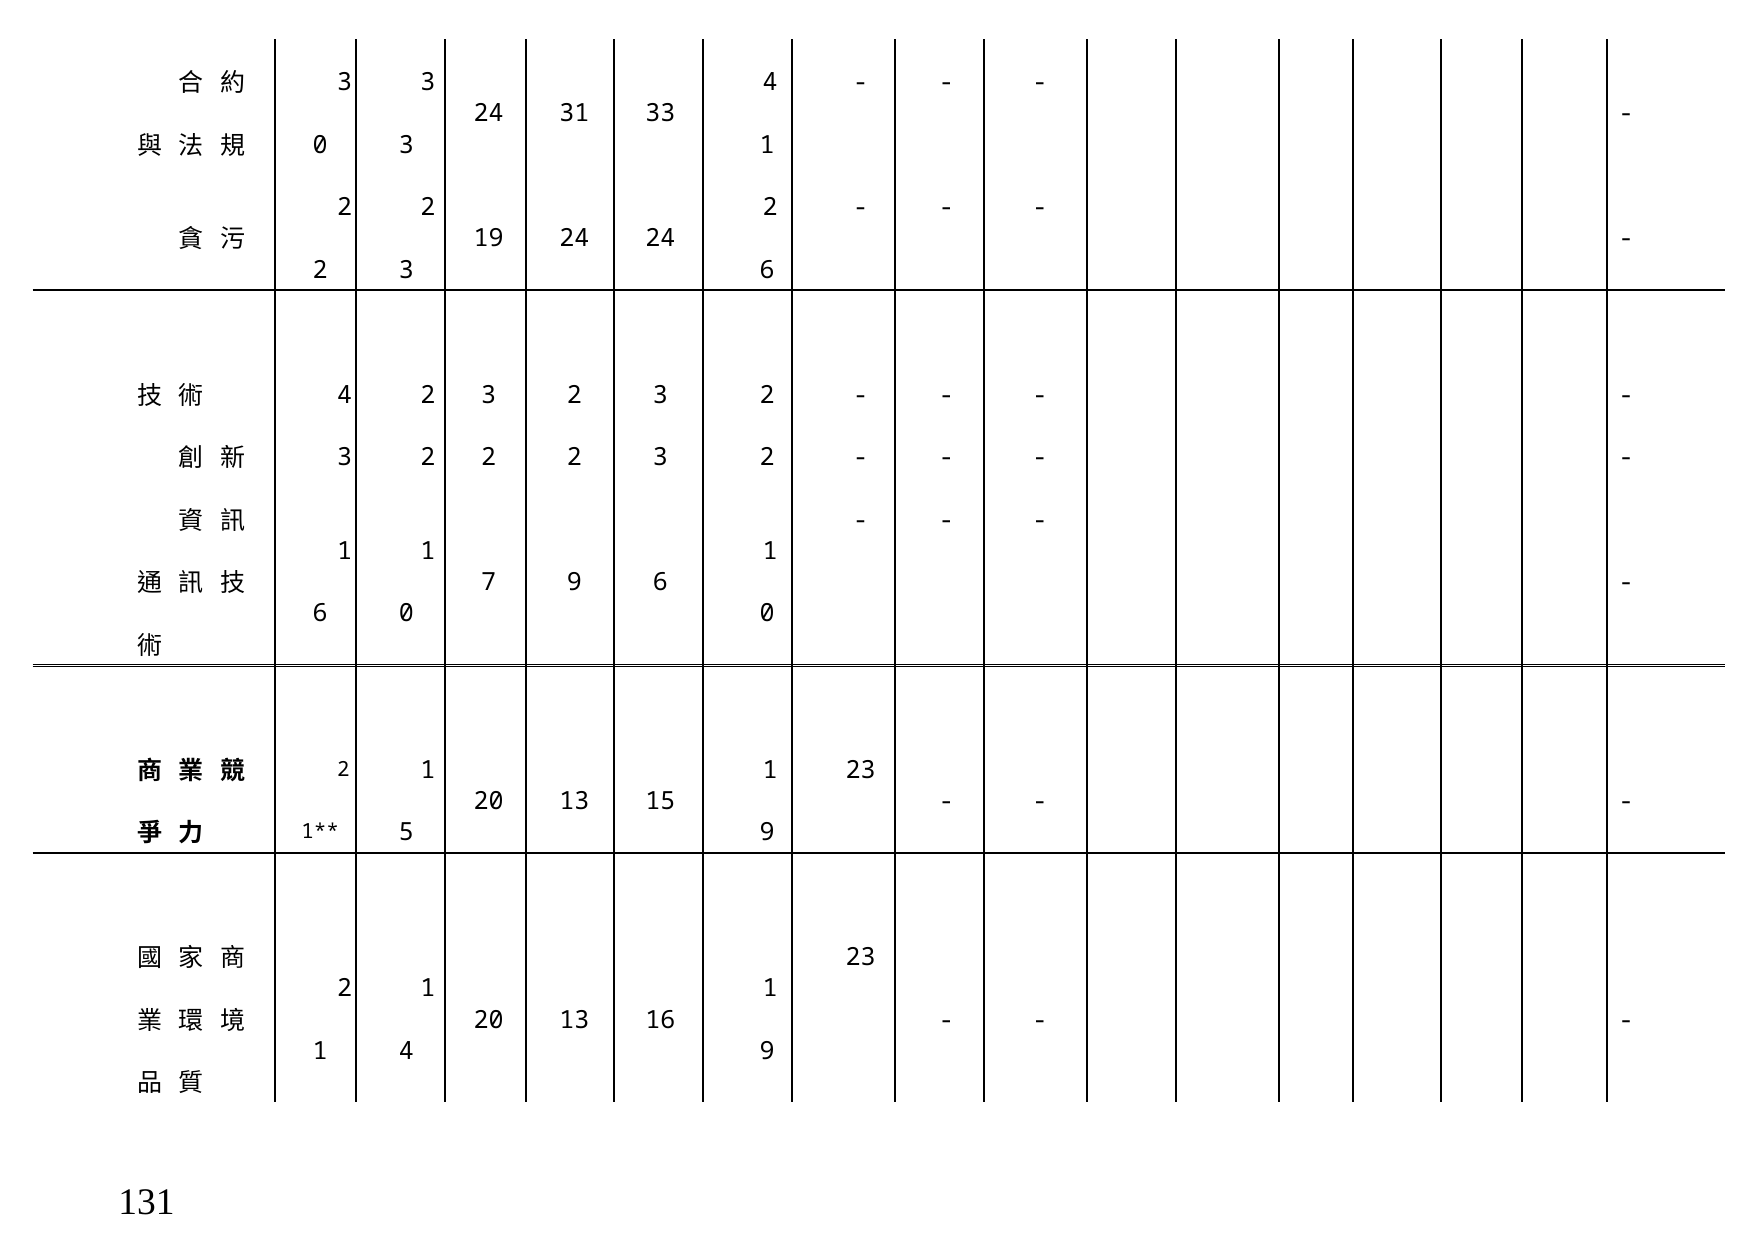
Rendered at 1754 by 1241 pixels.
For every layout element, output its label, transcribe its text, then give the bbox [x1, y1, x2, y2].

table_cell [1523, 477, 1606, 664]
table_cell 24 [527, 164, 613, 289]
table_cell [1523, 291, 1606, 414]
table_cell [1088, 39, 1175, 164]
table_cell [1442, 164, 1521, 289]
table_cell [1088, 854, 1175, 1102]
table_cell - [896, 854, 983, 1102]
table_cell [1442, 854, 1521, 1102]
table_cell 13 [527, 854, 613, 1102]
table_cell 4 [276, 291, 355, 414]
table_cell 33 [357, 39, 444, 164]
table_cell - [896, 291, 983, 414]
table_cell 2 [704, 291, 791, 414]
table_cell 資訊通訊技術 [33, 477, 274, 664]
table_cell [1177, 854, 1278, 1102]
table_cell 20 [446, 854, 525, 1102]
table_cell [1177, 667, 1278, 852]
table_cell [1523, 39, 1606, 164]
table_cell - [985, 667, 1086, 852]
table_cell 31 [527, 39, 613, 164]
table_cell 技術 [33, 291, 274, 414]
table_cell 6 [615, 477, 702, 664]
table_cell [1177, 291, 1278, 414]
table_cell - [793, 414, 894, 477]
table_cell [1280, 854, 1352, 1102]
table_cell 9 [527, 477, 613, 664]
table_cell [1442, 667, 1521, 852]
table_cell [1354, 854, 1440, 1102]
table_cell - [793, 477, 894, 664]
table_cell [1088, 477, 1175, 664]
table_cell [1354, 39, 1440, 164]
table_cell 2 [527, 414, 613, 477]
table_cell 41 [704, 39, 791, 164]
table_cell 2 [704, 414, 791, 477]
table_cell - [1608, 477, 1725, 664]
table_cell - [985, 477, 1086, 664]
table_cell [1177, 414, 1278, 477]
table_cell 13 [527, 667, 613, 852]
table_cell 23 [793, 667, 894, 852]
table_cell 23 [357, 164, 444, 289]
table_cell - [793, 291, 894, 414]
table_cell [1354, 291, 1440, 414]
table_cell - [1608, 291, 1725, 414]
table_cell 合約與法規 [33, 39, 274, 164]
table_cell - [1608, 667, 1725, 852]
table_cell [1280, 414, 1352, 477]
table_cell 貪污 [33, 164, 274, 289]
table_cell - [985, 414, 1086, 477]
table_cell 22 [276, 164, 355, 289]
table_cell 10 [357, 477, 444, 664]
table_cell [1280, 667, 1352, 852]
table_cell 30 [276, 39, 355, 164]
table_cell - [793, 164, 894, 289]
table_cell [1442, 291, 1521, 414]
table_cell [1523, 854, 1606, 1102]
table_cell [1177, 477, 1278, 664]
table_cell 10 [704, 477, 791, 664]
table_cell - [896, 164, 983, 289]
table_cell 國家商業環境品質 [33, 854, 274, 1102]
table_cell [1523, 414, 1606, 477]
table_cell [1354, 164, 1440, 289]
table_cell 23 [793, 854, 894, 1102]
table_cell - [896, 477, 983, 664]
table_cell 商業競爭力 [33, 667, 274, 852]
table_cell [1523, 667, 1606, 852]
table_cell 21 [276, 854, 355, 1102]
table_cell [1280, 39, 1352, 164]
table_cell [1088, 291, 1175, 414]
table_cell 24 [615, 164, 702, 289]
table_cell [1442, 39, 1521, 164]
table_cell - [985, 854, 1086, 1102]
table_cell [1088, 164, 1175, 289]
table_cell 16 [615, 854, 702, 1102]
table_cell 3 [446, 291, 525, 414]
table_cell - [896, 39, 983, 164]
table_cell 19 [446, 164, 525, 289]
table_cell [1354, 477, 1440, 664]
table_cell [1442, 477, 1521, 664]
table_cell - [985, 39, 1086, 164]
table_cell - [896, 667, 983, 852]
table_cell [1280, 477, 1352, 664]
table_cell 15 [615, 667, 702, 852]
table_cell 3 [276, 414, 355, 477]
table_cell 14 [357, 854, 444, 1102]
table_cell [1280, 164, 1352, 289]
table_cell 創新 [33, 414, 274, 477]
table_cell 24 [446, 39, 525, 164]
table_cell - [1608, 414, 1725, 477]
table_cell [1354, 667, 1440, 852]
table_cell [1088, 414, 1175, 477]
table_cell [1442, 414, 1521, 477]
table_cell 15 [357, 667, 444, 852]
table_cell 16 [276, 477, 355, 664]
table_cell 2 [357, 291, 444, 414]
table_cell - [1608, 39, 1725, 164]
table_cell [1177, 39, 1278, 164]
table_cell - [793, 39, 894, 164]
table_cell 2 [527, 291, 613, 414]
table_cell [1177, 164, 1278, 289]
table_cell 2 [446, 414, 525, 477]
table_cell - [985, 291, 1086, 414]
table_cell [1354, 414, 1440, 477]
table_cell - [896, 414, 983, 477]
table_cell [1523, 164, 1606, 289]
table_cell 21** [276, 667, 355, 852]
table_cell 26 [704, 164, 791, 289]
table_cell 33 [615, 39, 702, 164]
table_cell 19 [704, 854, 791, 1102]
table_cell [1088, 667, 1175, 852]
table_cell [1280, 291, 1352, 414]
table_cell 20 [446, 667, 525, 852]
table_cell - [1608, 854, 1725, 1102]
table_cell 19 [704, 667, 791, 852]
table_cell - [985, 164, 1086, 289]
table_cell 3 [615, 291, 702, 414]
table_cell 3 [615, 414, 702, 477]
table_cell 2 [357, 414, 444, 477]
table_cell 7 [446, 477, 525, 664]
table_cell - [1608, 164, 1725, 289]
